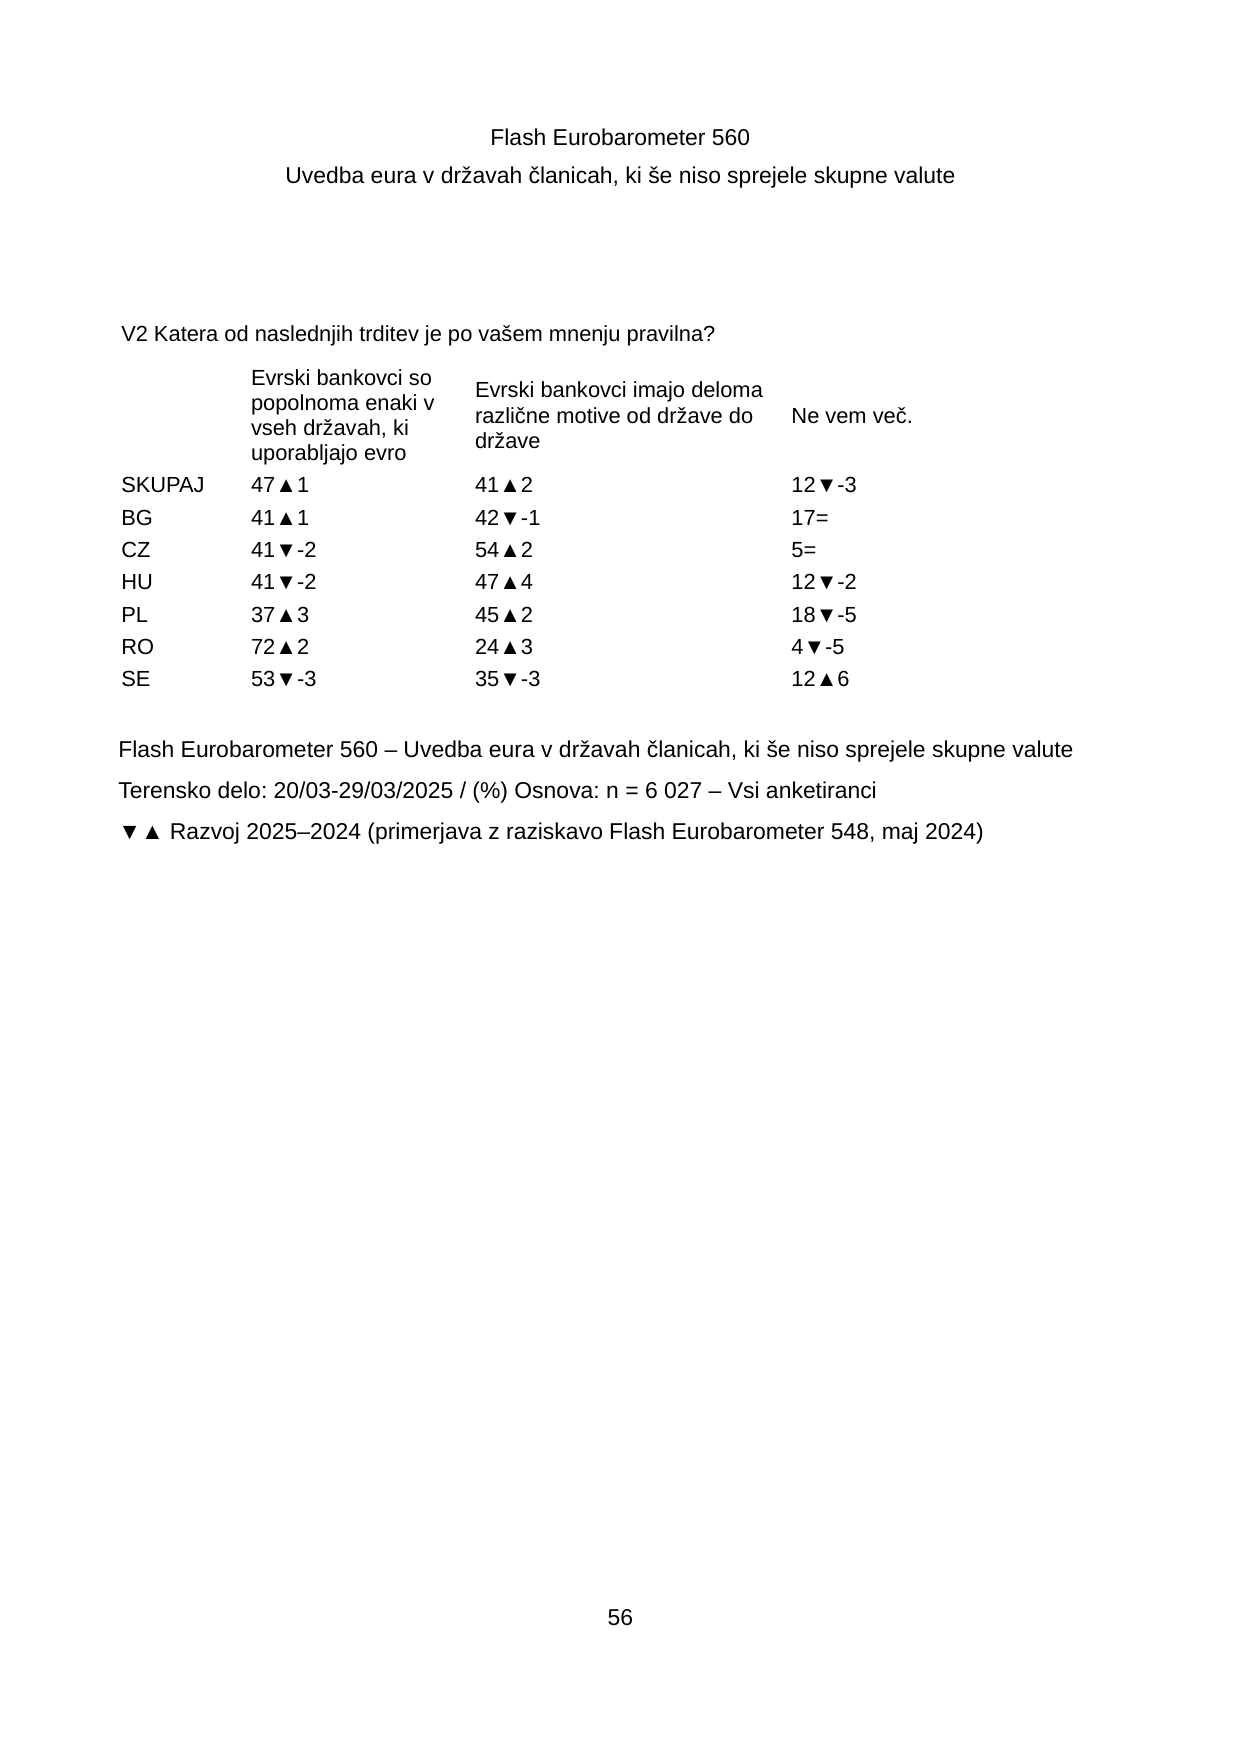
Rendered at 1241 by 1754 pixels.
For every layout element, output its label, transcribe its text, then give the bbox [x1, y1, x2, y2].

table_cell 72▲2 [248, 630, 472, 663]
table_cell 35▼-3 [472, 663, 788, 695]
text Terensko delo: 20/03-29/03/2025 / (%) Osnova: n = 6 027 – Vsi anketiranci [118, 777, 1122, 803]
table_cell 24▲3 [472, 630, 788, 663]
text ▼▲ Razvoj 2025–2024 (primerjava z raziskavo Flash Eurobarometer 548, maj 2024) [118, 818, 1122, 844]
table_cell 37▲3 [248, 598, 472, 630]
table_cell 47▲4 [472, 566, 788, 598]
table_cell HU [118, 566, 248, 598]
text Flash Eurobarometer 560 – Uvedba eura v državah članicah, ki še niso sprejele skupne valute [118, 736, 1122, 762]
table_cell 17= [788, 501, 1122, 533]
table_cell Evrski bankovci imajo deloma različne motive od države do države [472, 362, 788, 468]
table_cell [118, 362, 248, 468]
table_cell 41▲1 [248, 501, 472, 533]
table_cell 45▲2 [472, 598, 788, 630]
table_cell 18▼-5 [788, 598, 1122, 630]
table_cell 12▼-3 [788, 469, 1122, 501]
table_cell Ne vem več. [788, 362, 1122, 468]
table_cell Evrski bankovci so popolnoma enaki v vseh državah, ki uporabljajo evro [248, 362, 472, 468]
table_cell CZ [118, 533, 248, 566]
table_cell 12▲6 [788, 663, 1122, 695]
table_cell 4▼-5 [788, 630, 1122, 663]
table_cell SKUPAJ [118, 469, 248, 501]
table_cell PL [118, 598, 248, 630]
table_cell 41▼-2 [248, 533, 472, 566]
table_cell 42▼-1 [472, 501, 788, 533]
table_cell 5= [788, 533, 1122, 566]
table_cell BG [118, 501, 248, 533]
table_cell 12▼-2 [788, 566, 1122, 598]
table_cell SE [118, 663, 248, 695]
table_header V2 Katera od naslednjih trditev je po vašem mnenju pravilna? [118, 306, 1122, 362]
table_cell 54▲2 [472, 533, 788, 566]
table_cell 41▼-2 [248, 566, 472, 598]
table_cell 47▲1 [248, 469, 472, 501]
table_cell 41▲2 [472, 469, 788, 501]
table_cell RO [118, 630, 248, 663]
table_cell 53▼-3 [248, 663, 472, 695]
